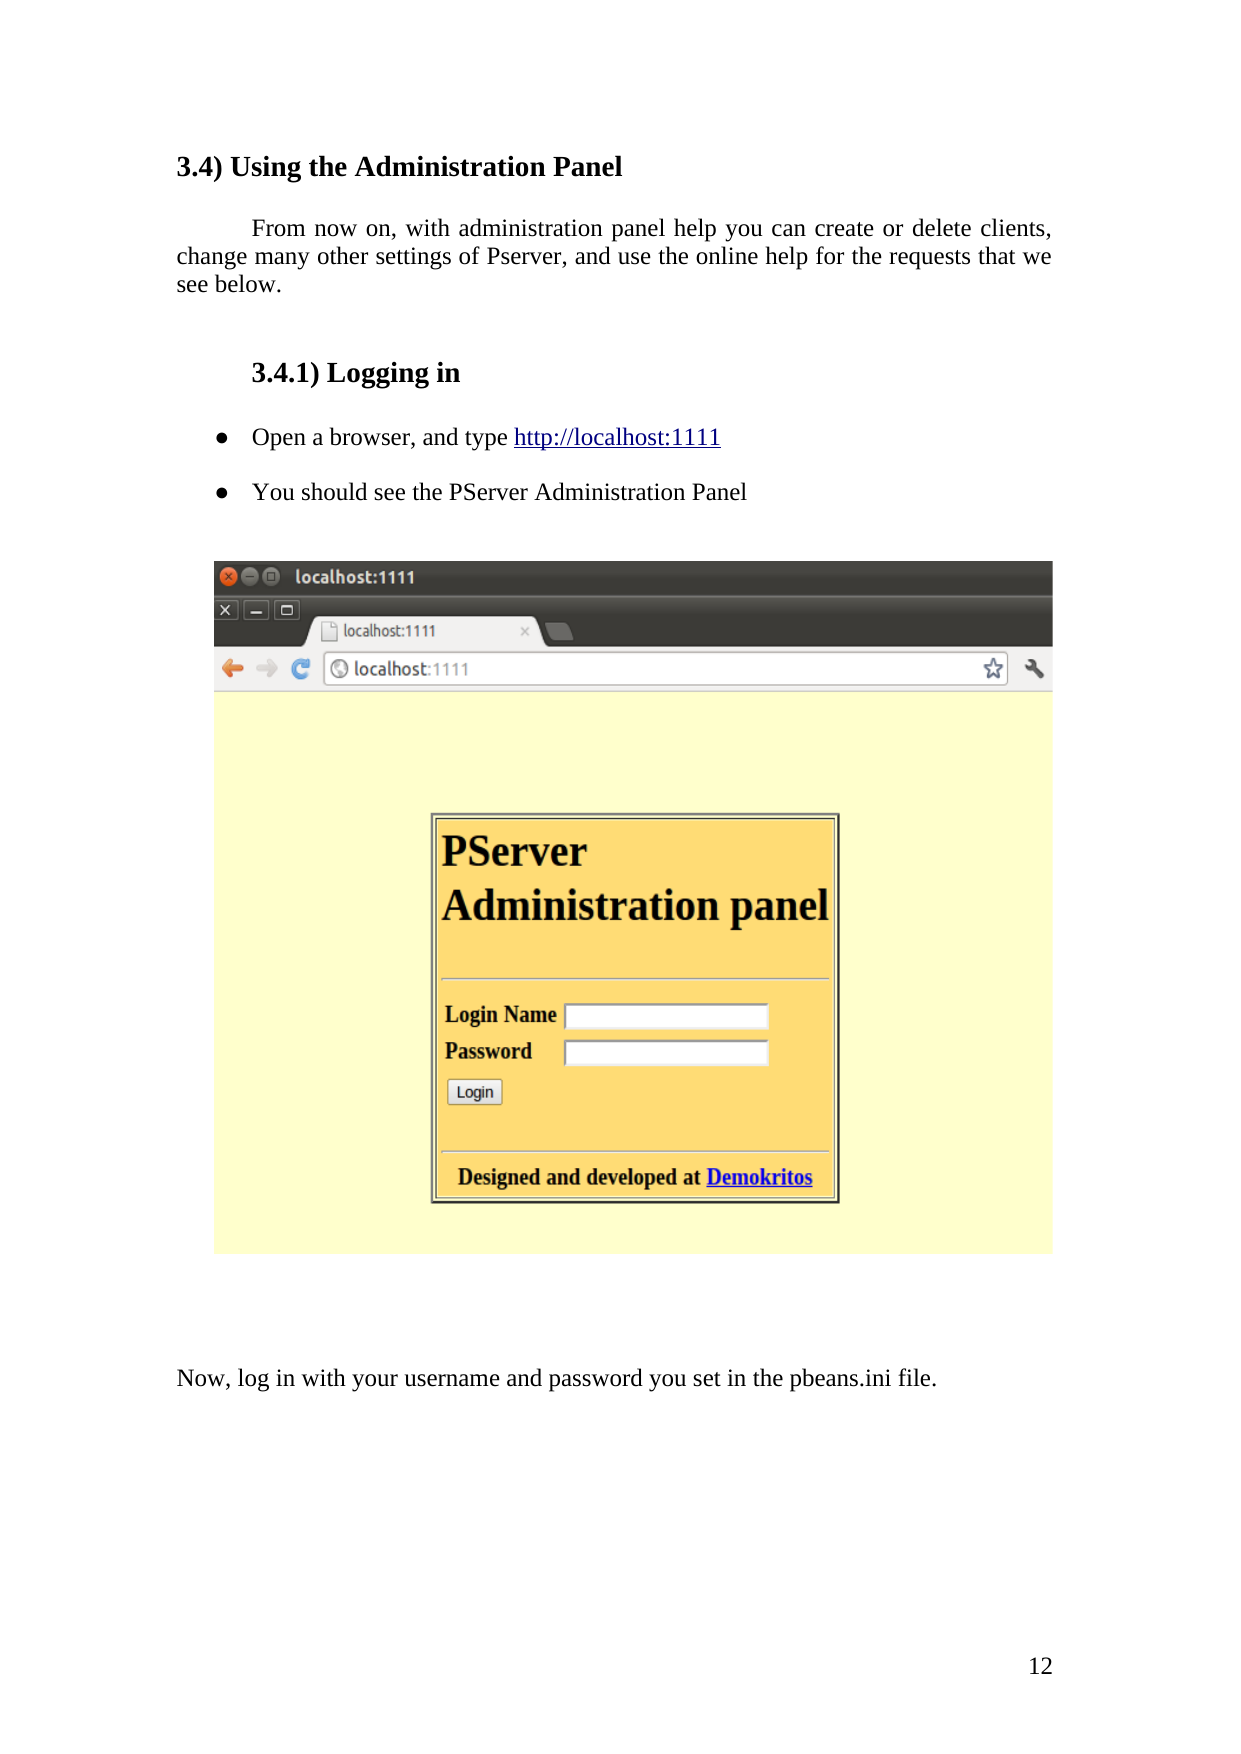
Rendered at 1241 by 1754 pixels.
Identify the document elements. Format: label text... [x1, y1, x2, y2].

list You should see the PServer Administration Panel [214, 478, 1053, 506]
text 3.4) Using the Administration Panel [176, 150, 1053, 182]
list Open a browser, and type http://localhost:1111 [214, 423, 1053, 451]
picture [214, 561, 1053, 1254]
text From now on, with administration panel help you can create or delete clients, change many other settings of Pserver, and use the online help for the requests that we see below. [176, 214, 1053, 298]
text Now, log in with your username and password you set in the pbeans.ini file. [176, 1364, 1053, 1392]
text 3.4.1) Logging in [251, 357, 1053, 389]
